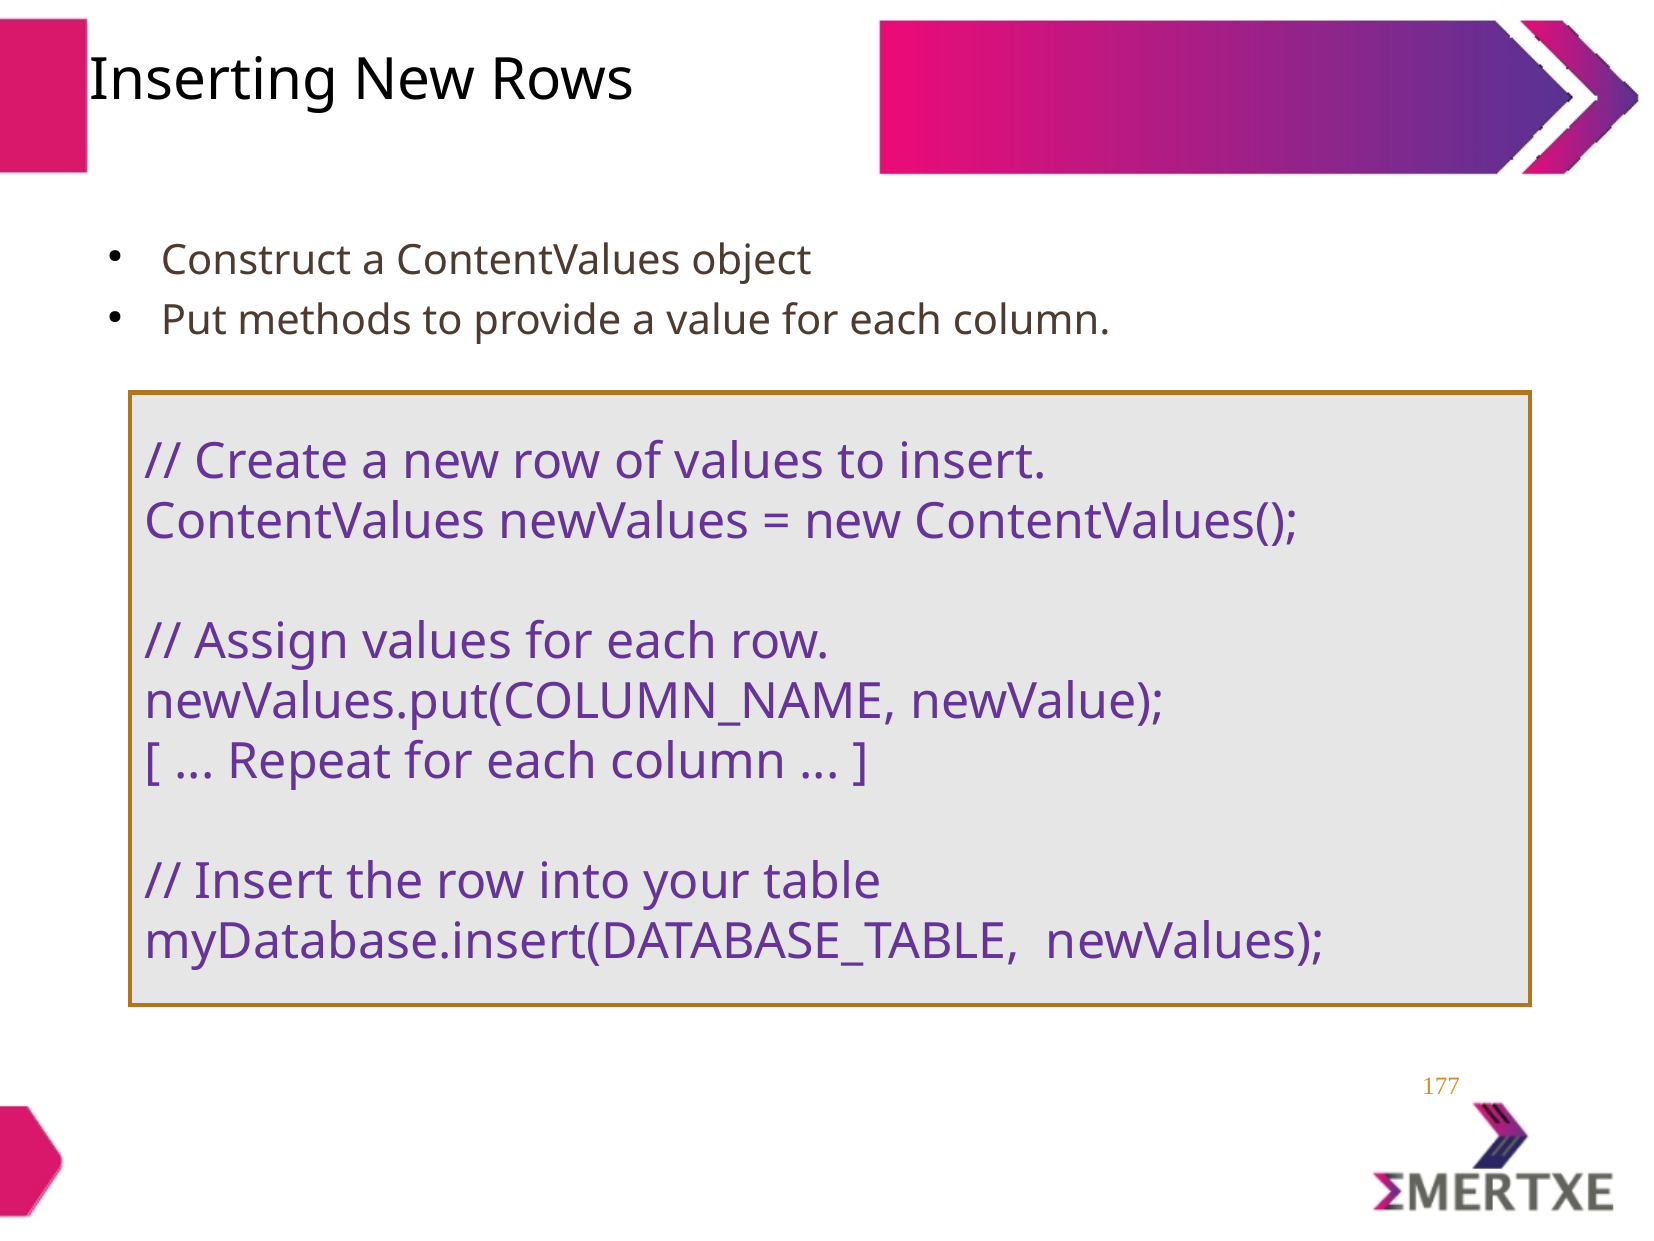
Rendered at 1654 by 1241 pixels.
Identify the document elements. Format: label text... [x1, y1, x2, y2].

list Construct a ContentValues object Put methods to provide a value for each column. [75, 225, 1426, 376]
picture [0, 0, 1654, 1241]
text_box [1350, 1061, 1475, 1103]
text_box // Create a new row of values to insert. ContentValues newValues = new ContentValues(); // Assign values for each row. newValues.put(COLUMN_NAME, newValue); [ ... Repeat for each column ... ] // Insert the row into your table myDatabase.insert(DATABASE_TABLE, newValues); [130, 392, 1531, 1006]
text_box Inserting New Rows [75, 30, 886, 181]
